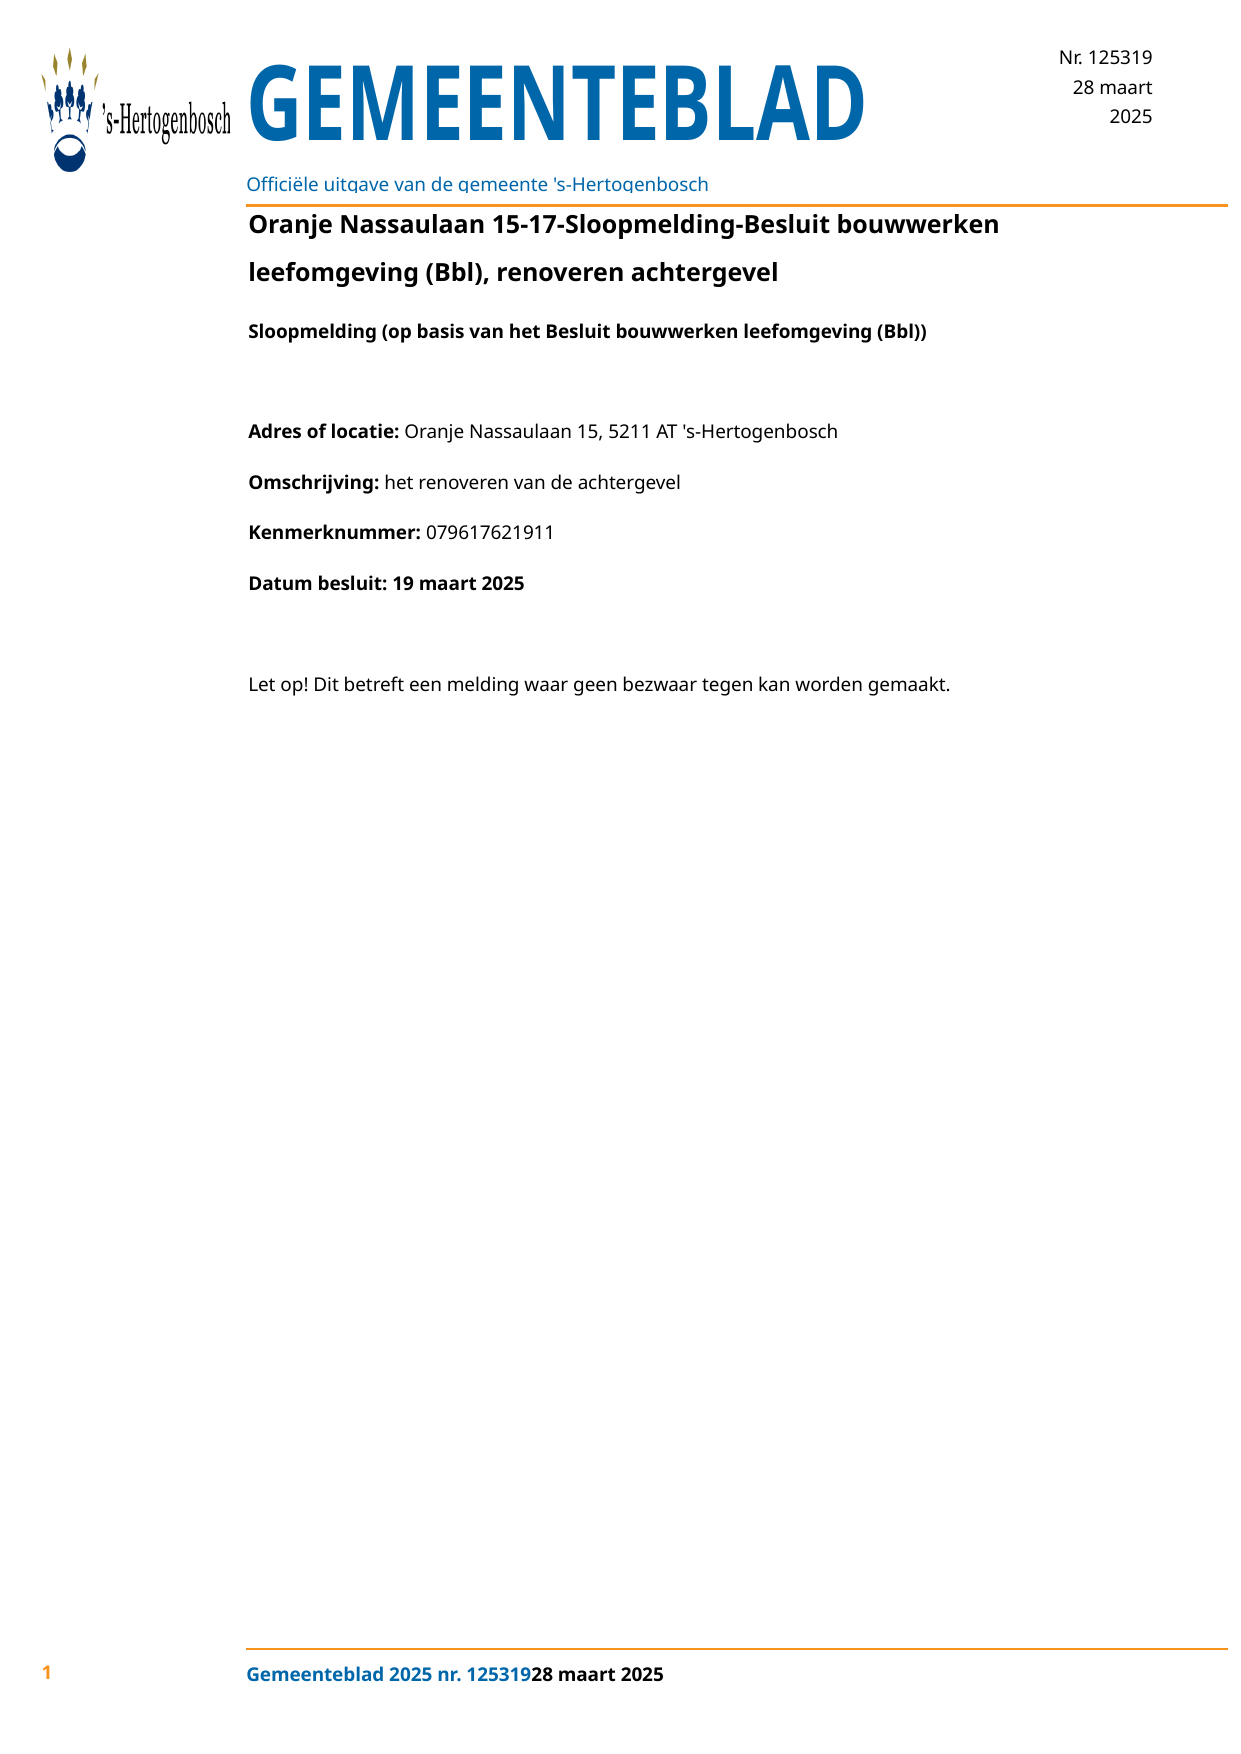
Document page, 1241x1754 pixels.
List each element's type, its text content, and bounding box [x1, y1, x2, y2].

text Adres of locatie: Oranje Nassaulaan 15, 5211 AT 's-Hertogenbosch [248, 419, 1152, 444]
text Oranje Nassaulaan 15-17-Sloopmelding-Besluit bouwwerken leefomgeving (Bbl), renoveren achtergevel [248, 207, 1152, 288]
picture [41, 47, 231, 172]
text Let op! Dit betreft een melding waar geen bezwaar tegen kan worden gemaakt. [248, 671, 1152, 697]
text Omschrijving: het renoveren van de achtergevel [248, 469, 1152, 495]
text Datum besluit: 19 maart 2025 [248, 570, 1152, 596]
text Kenmerknummer: 079617621911 [248, 519, 1152, 545]
text Sloopmelding (op basis van het Besluit bouwwerken leefomgeving (Bbl)) [248, 318, 1152, 344]
